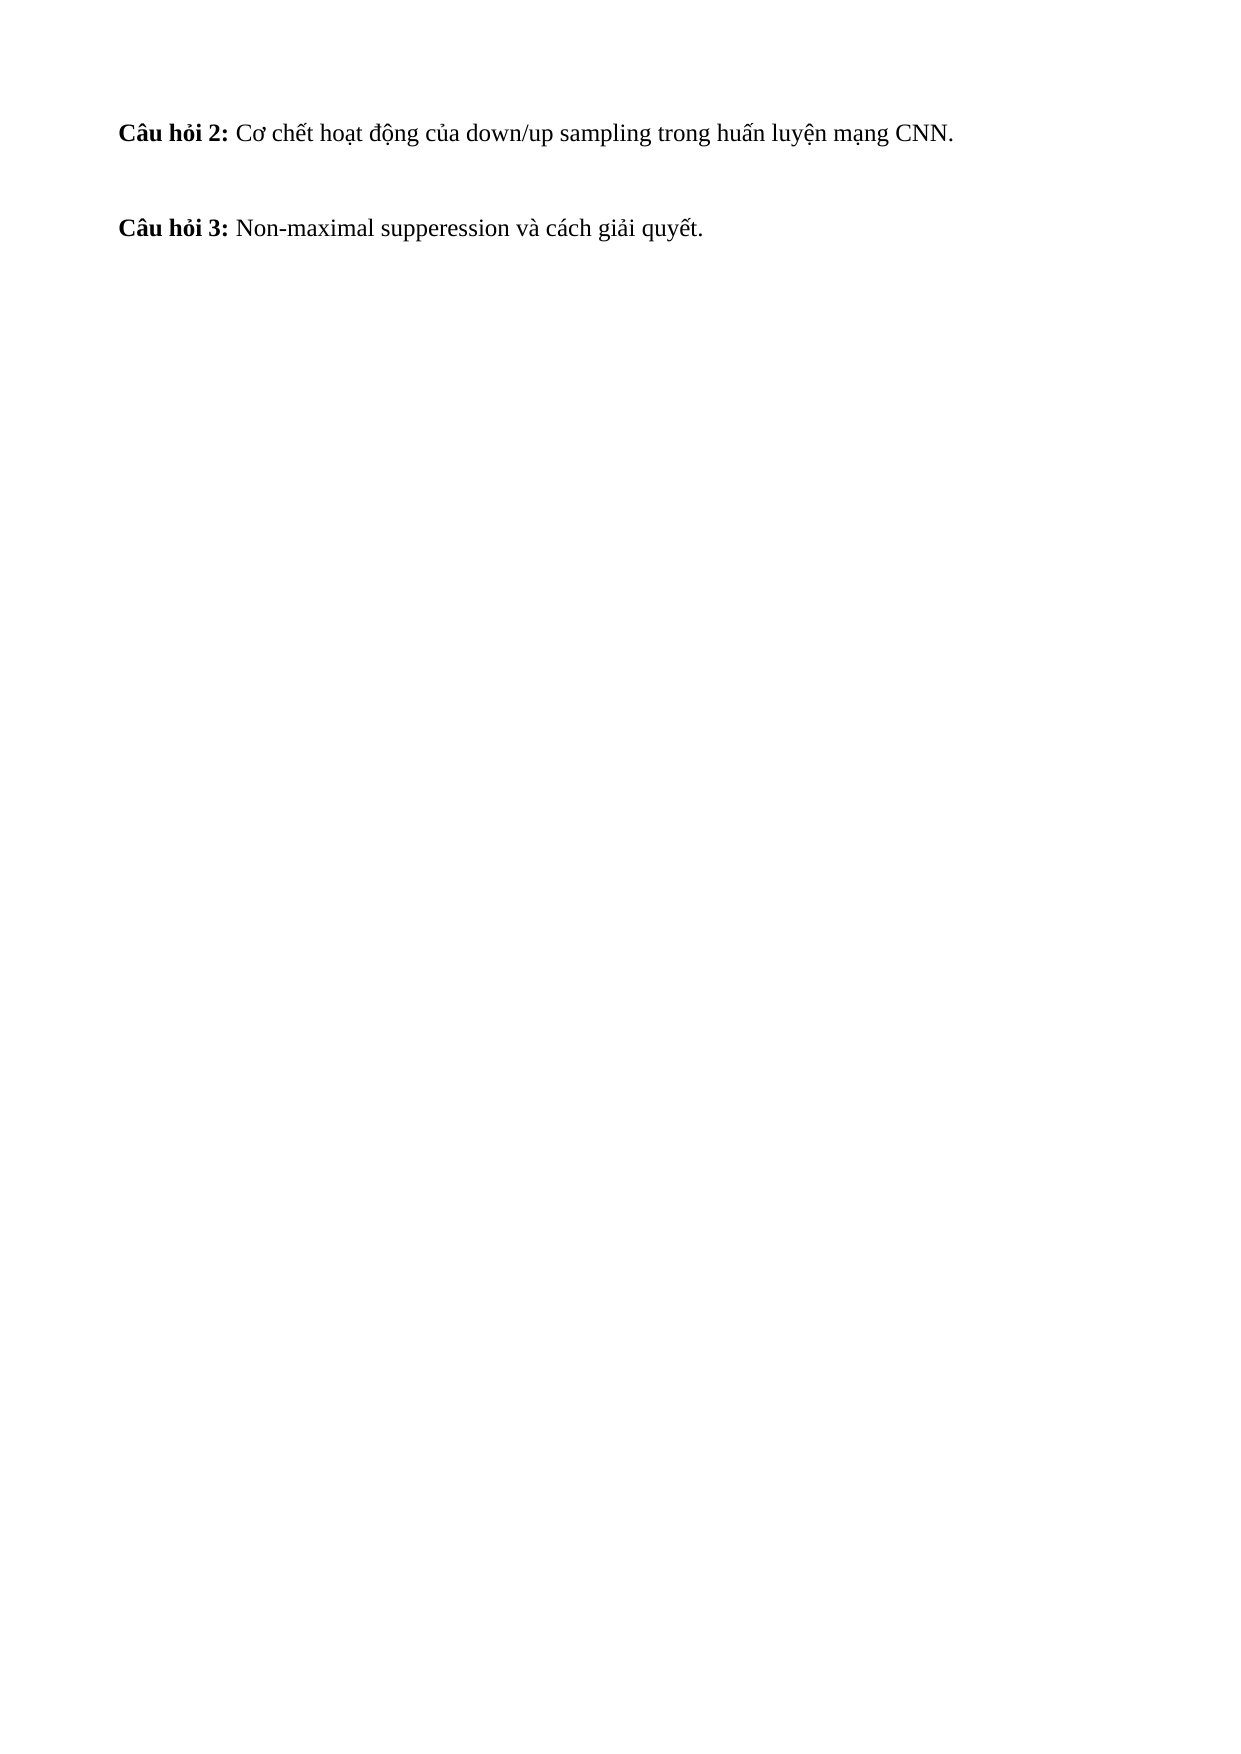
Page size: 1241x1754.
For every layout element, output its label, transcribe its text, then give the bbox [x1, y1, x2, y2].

text Câu hỏi 2: Cơ chết hoạt động của down/up sampling trong huấn luyện mạng CNN. [118, 118, 1122, 147]
text Câu hỏi 3: Non-maximal supperession và cách giải quyết. [118, 213, 1122, 242]
